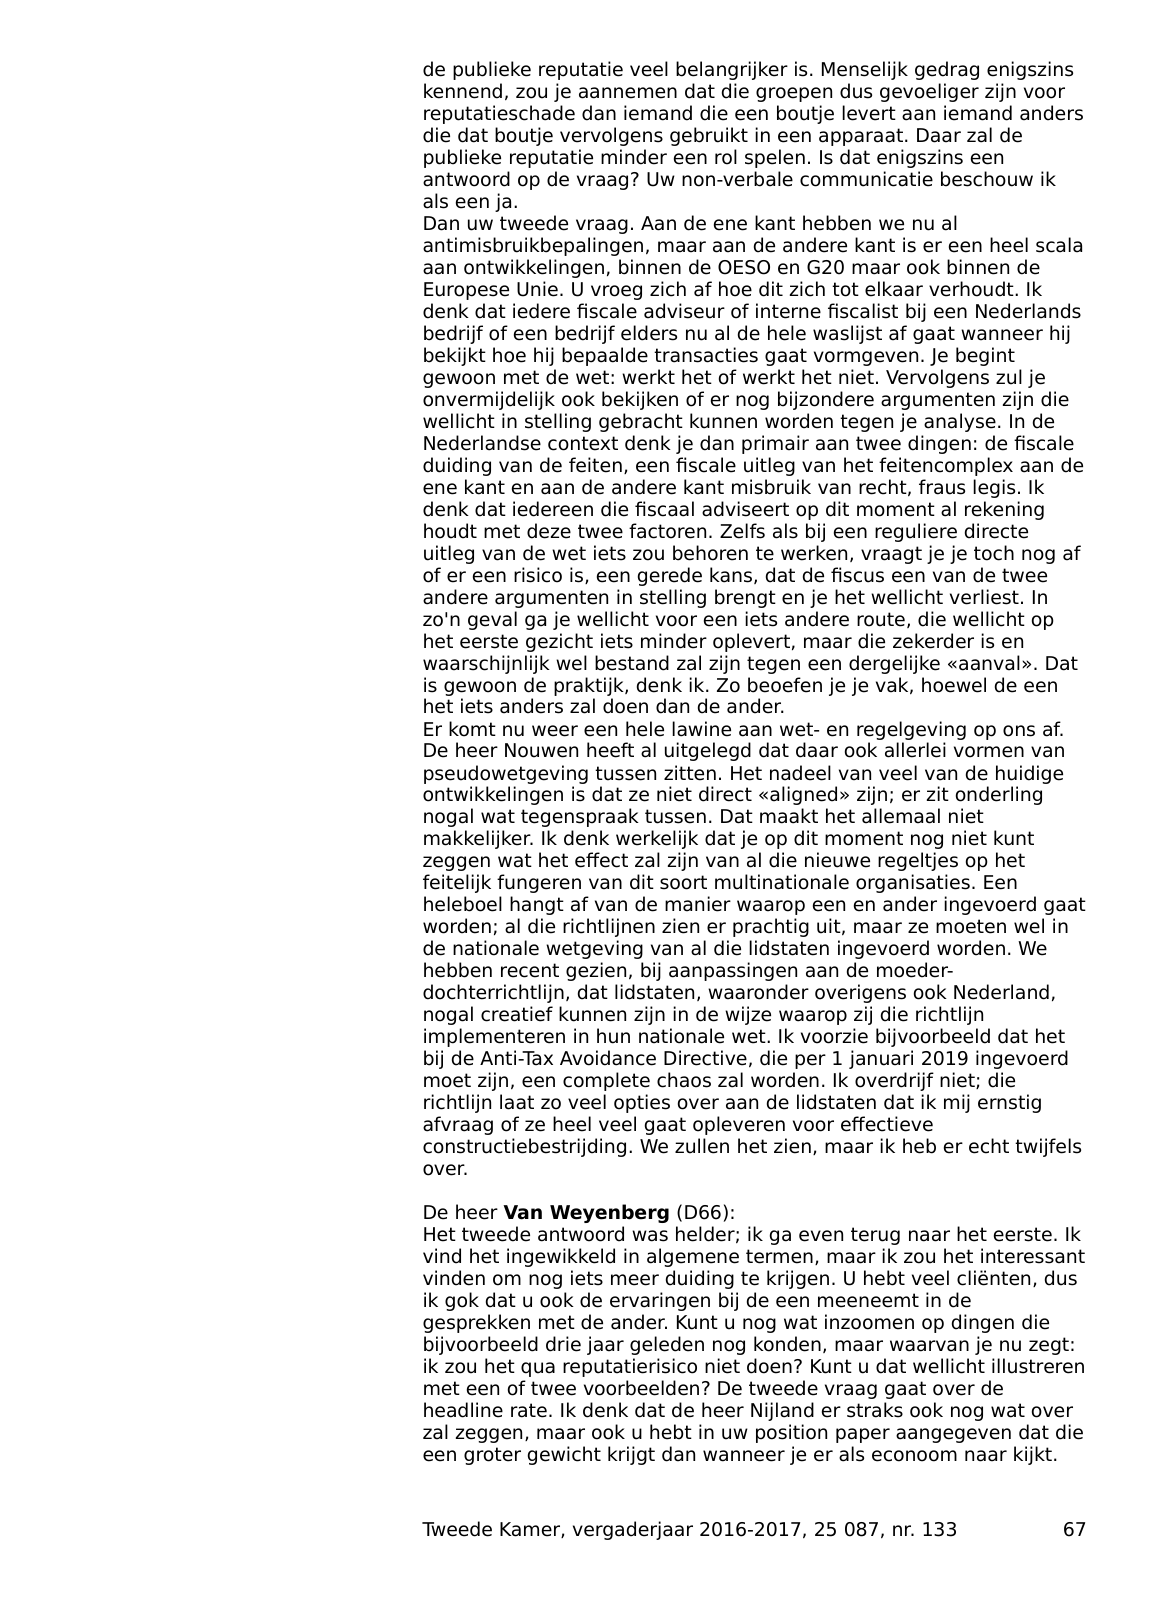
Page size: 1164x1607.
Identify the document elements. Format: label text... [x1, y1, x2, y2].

text Het tweede antwoord was helder; ik ga even terug naar het eerste. Ik vind het ingewikkeld in algemene termen, maar ik zou het interessant vinden om nog iets meer duiding te krijgen. U hebt veel cliënten, dus ik gok dat u ook de ervaringen bij de een meeneemt in de gesprekken met de ander. Kunt u nog wat inzoomen op dingen die bijvoorbeeld drie jaar geleden nog konden, maar waarvan je nu zegt: ik zou het qua reputatierisico niet doen? Kunt u dat wellicht illustreren met een of twee voorbeelden? De tweede vraag gaat over de headline rate. Ik denk dat de heer Nijland er straks ook nog wat over zal zeggen, maar ook u hebt in uw position paper aangegeven dat die een groter gewicht krijgt dan wanneer je er als econoom naar kijkt. [422, 1224, 1087, 1466]
text de publieke reputatie veel belangrijker is. Menselijk gedrag enigszins kennend, zou je aannemen dat die groepen dus gevoeliger zijn voor reputatieschade dan iemand die een boutje levert aan iemand anders die dat boutje vervolgens gebruikt in een apparaat. Daar zal de publieke reputatie minder een rol spelen. Is dat enigszins een antwoord op de vraag? Uw non-verbale communicatie beschouw ik als een ja. [422, 59, 1087, 213]
text Dan uw tweede vraag. Aan de ene kant hebben we nu al antimisbruikbepalingen, maar aan de andere kant is er een heel scala aan ontwikkelingen, binnen de OESO en G20 maar ook binnen de Europese Unie. U vroeg zich af hoe dit zich tot elkaar verhoudt. Ik denk dat iedere fiscale adviseur of interne fiscalist bij een Nederlands bedrijf of een bedrijf elders nu al de hele waslijst af gaat wanneer hij bekijkt hoe hij bepaalde transacties gaat vormgeven. Je begint gewoon met de wet: werkt het of werkt het niet. Vervolgens zul je onvermijdelijk ook bekijken of er nog bijzondere argumenten zijn die wellicht in stelling gebracht kunnen worden tegen je analyse. In de Nederlandse context denk je dan primair aan twee dingen: de fiscale duiding van de feiten, een fiscale uitleg van het feitencomplex aan de ene kant en aan de andere kant misbruik van recht, fraus legis. Ik denk dat iedereen die fiscaal adviseert op dit moment al rekening houdt met deze twee factoren. Zelfs als bij een reguliere directe uitleg van de wet iets zou behoren te werken, vraagt je je toch nog af of er een risico is, een gerede kans, dat de fiscus een van de twee andere argumenten in stelling brengt en je het wellicht verliest. In zo'n geval ga je wellicht voor een iets andere route, die wellicht op het eerste gezicht iets minder oplevert, maar die zekerder is en waarschijnlijk wel bestand zal zijn tegen een dergelijke «aanval». Dat is gewoon de praktijk, denk ik. Zo beoefen je je vak, hoewel de een het iets anders zal doen dan de ander. [422, 213, 1087, 718]
text Er komt nu weer een hele lawine aan wet- en regelgeving op ons af. De heer Nouwen heeft al uitgelegd dat daar ook allerlei vormen van pseudowetgeving tussen zitten. Het nadeel van veel van de huidige ontwikkelingen is dat ze niet direct «aligned» zijn; er zit onderling nogal wat tegenspraak tussen. Dat maakt het allemaal niet makkelijker. Ik denk werkelijk dat je op dit moment nog niet kunt zeggen wat het effect zal zijn van al die nieuwe regeltjes op het feitelijk fungeren van dit soort multinationale organisaties. Een heleboel hangt af van de manier waarop een en ander ingevoerd gaat worden; al die richtlijnen zien er prachtig uit, maar ze moeten wel in de nationale wetgeving van al die lidstaten ingevoerd worden. We hebben recent gezien, bij aanpassingen aan de moeder-dochterrichtlijn, dat lidstaten, waaronder overigens ook Nederland, nogal creatief kunnen zijn in de wijze waarop zij die richtlijn implementeren in hun nationale wet. Ik voorzie bijvoorbeeld dat het bij de Anti-Tax Avoidance Directive, die per 1 januari 2019 ingevoerd moet zijn, een complete chaos zal worden. Ik overdrijf niet; die richtlijn laat zo veel opties over aan de lidstaten dat ik mij ernstig afvraag of ze heel veel gaat opleveren voor effectieve constructiebestrijding. We zullen het zien, maar ik heb er echt twijfels over. [422, 718, 1087, 1180]
text De heer Van Weyenberg (D66): [422, 1202, 1087, 1224]
